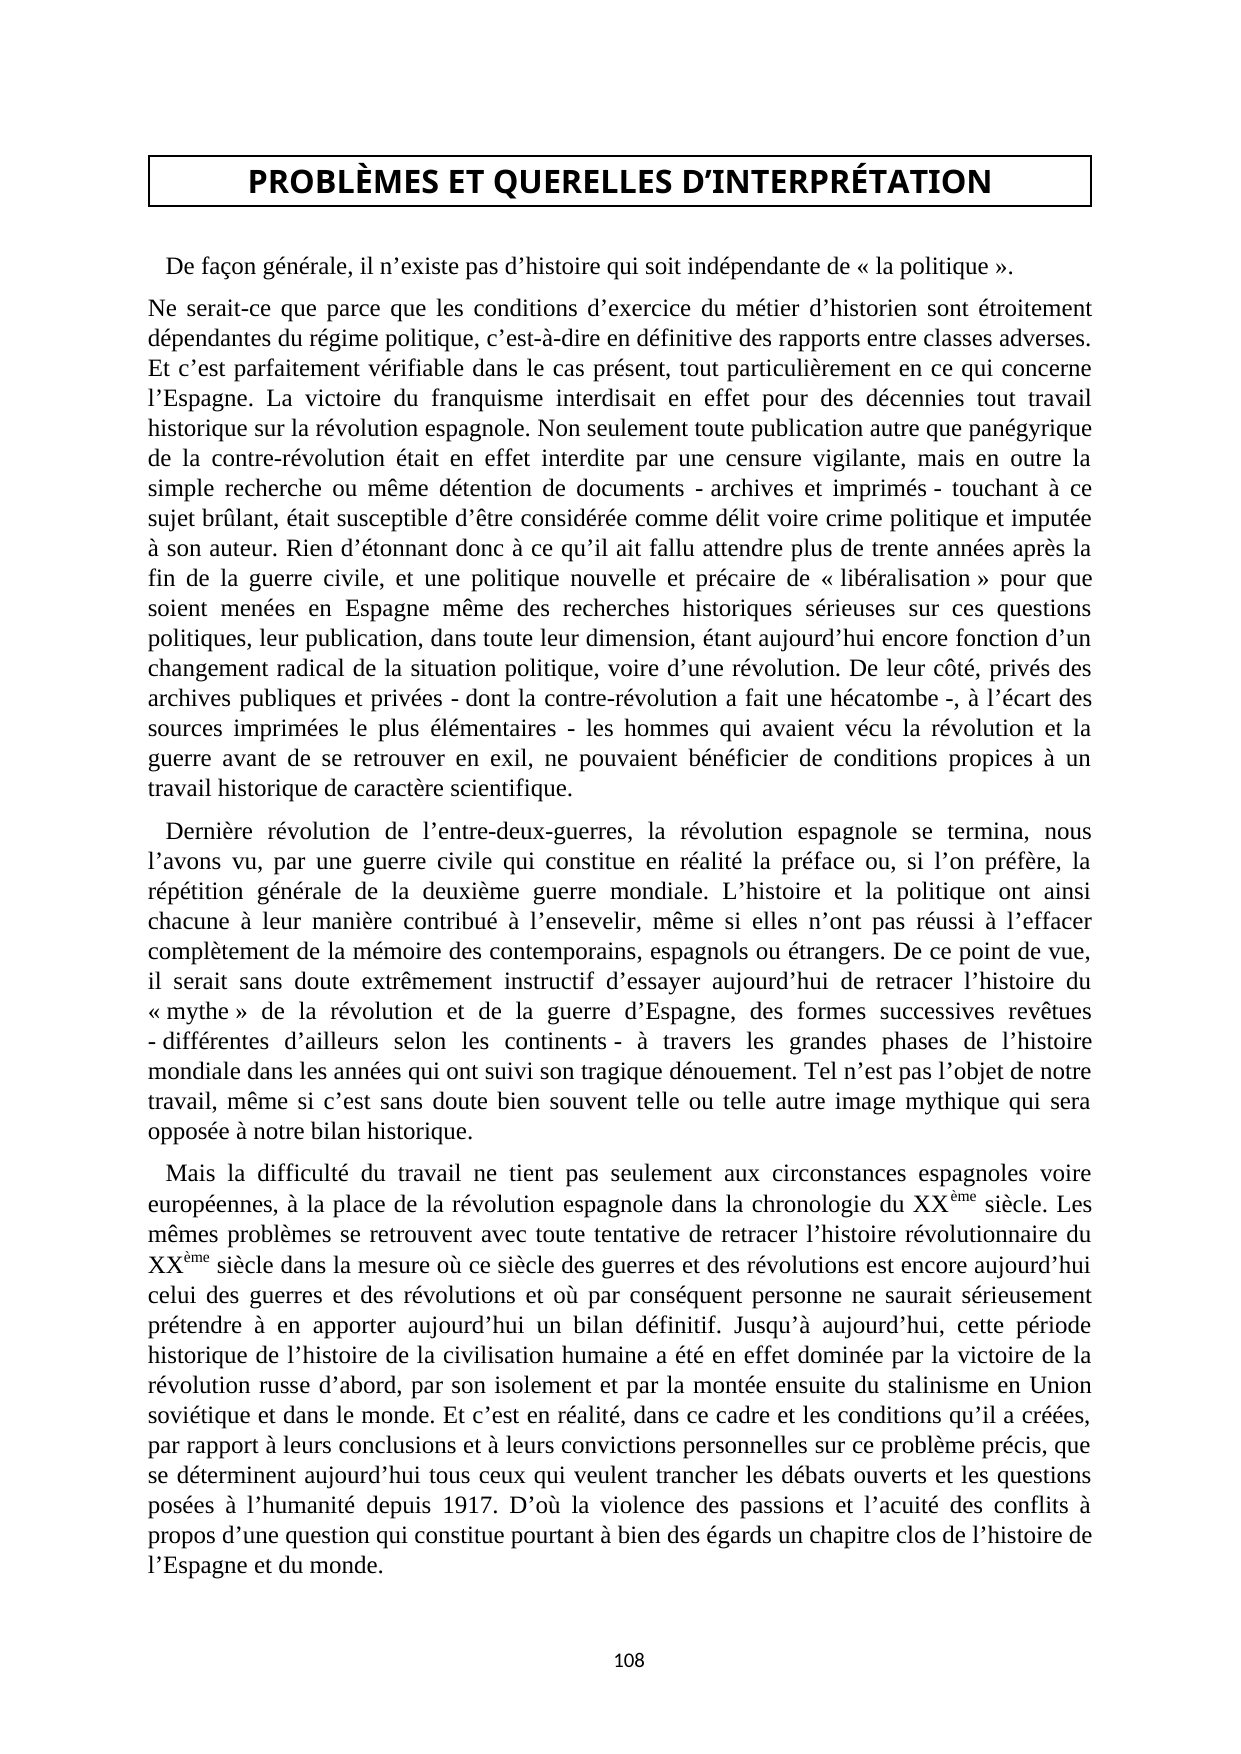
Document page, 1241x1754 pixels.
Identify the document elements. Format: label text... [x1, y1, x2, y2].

text Dernière révolution de l’entre-deux-guerres, la révolution espagnole se termina, nous l’avons vu, par une guerre civile qui constitue en réalité la préface ou, si l’on préfère, la répétition générale de la deuxième guerre mondiale. L’histoire et la politique ont ainsi chacune à leur manière contribué à l’ensevelir, même si elles n’ont pas réussi à l’effacer complètement de la mémoire des contemporains, espagnols ou étrangers. De ce point de vue, il serait sans doute extrêmement instructif d’essayer aujourd’hui de retracer l’histoire du « mythe » de la révolution et de la guerre d’Espagne, des formes successives revêtues - différentes d’ailleurs selon les continents - à travers les grandes phases de l’histoire mondiale dans les années qui ont suivi son tragique dénouement. Tel n’est pas l’objet de notre travail, même si c’est sans doute bien souvent telle ou telle autre image mythique qui sera opposée à notre bilan historique. [148, 814, 1092, 1144]
subtitle PROBLÈMES ET QUERELLES D’INTERPRÉTATION [150, 157, 1090, 205]
text Mais la difficulté du travail ne tient pas seulement aux circonstances espagnoles voire européennes, à la place de la révolution espagnole dans la chronologie du XXème siècle. Les mêmes problèmes se retrouvent avec toute tentative de retracer l’histoire révolutionnaire du XXème siècle dans la mesure où ce siècle des guerres et des révolutions est encore aujourd’hui celui des guerres et des révolutions et où par conséquent personne ne saurait sérieusement prétendre à en apporter aujourd’hui un bilan définitif. Jusqu’à aujourd’hui, cette période historique de l’histoire de la civilisation humaine a été en effet dominée par la victoire de la révolution russe d’abord, par son isolement et par la montée ensuite du stalinisme en Union soviétique et dans le monde. Et c’est en réalité, dans ce cadre et les conditions qu’il a créées, par rapport à leurs conclusions et à leurs convictions personnelles sur ce problème précis, que se déterminent aujourd’hui tous ceux qui veulent trancher les débats ouverts et les questions posées à l’humanité depuis 1917. D’où la violence des passions et l’acuité des conflits à propos d’une question qui constitue pourtant à bien des égards un chapitre clos de l’histoire de l’Espagne et du monde. [148, 1157, 1092, 1578]
text Ne serait-ce que parce que les conditions d’exercice du métier d’historien sont étroitement dépendantes du régime politique, c’est-à-dire en définitive des rapports entre classes adverses. Et c’est parfaitement vérifiable dans le cas présent, tout particulièrement en ce qui concerne l’Espagne. La victoire du franquisme interdisait en effet pour des décennies tout travail historique sur la révolution espagnole. Non seulement toute publication autre que panégyrique de la contre-révolution était en effet interdite par une censure vigilante, mais en outre la simple recherche ou même détention de documents - archives et imprimés - touchant à ce sujet brûlant, était susceptible d’être considérée comme délit voire crime politique et imputée à son auteur. Rien d’étonnant donc à ce qu’il ait fallu attendre plus de trente années après la fin de la guerre civile, et une politique nouvelle et précaire de « libéralisation » pour que soient menées en Espagne même des recherches historiques sérieuses sur ces questions politiques, leur publication, dans toute leur dimension, étant aujourd’hui encore fonction d’un changement radical de la situation politique, voire d’une révolution. De leur côté, privés des archives publiques et privées - dont la contre-révolution a fait une hécatombe -, à l’écart des sources imprimées le plus élémentaires - les hommes qui avaient vécu la révolution et la guerre avant de se retrouver en exil, ne pouvaient bénéficier de conditions propices à un travail historique de caractère scientifique. [148, 292, 1092, 802]
text De façon générale, il n’existe pas d’histoire qui soit indépendante de « la politique ». [148, 249, 1092, 279]
